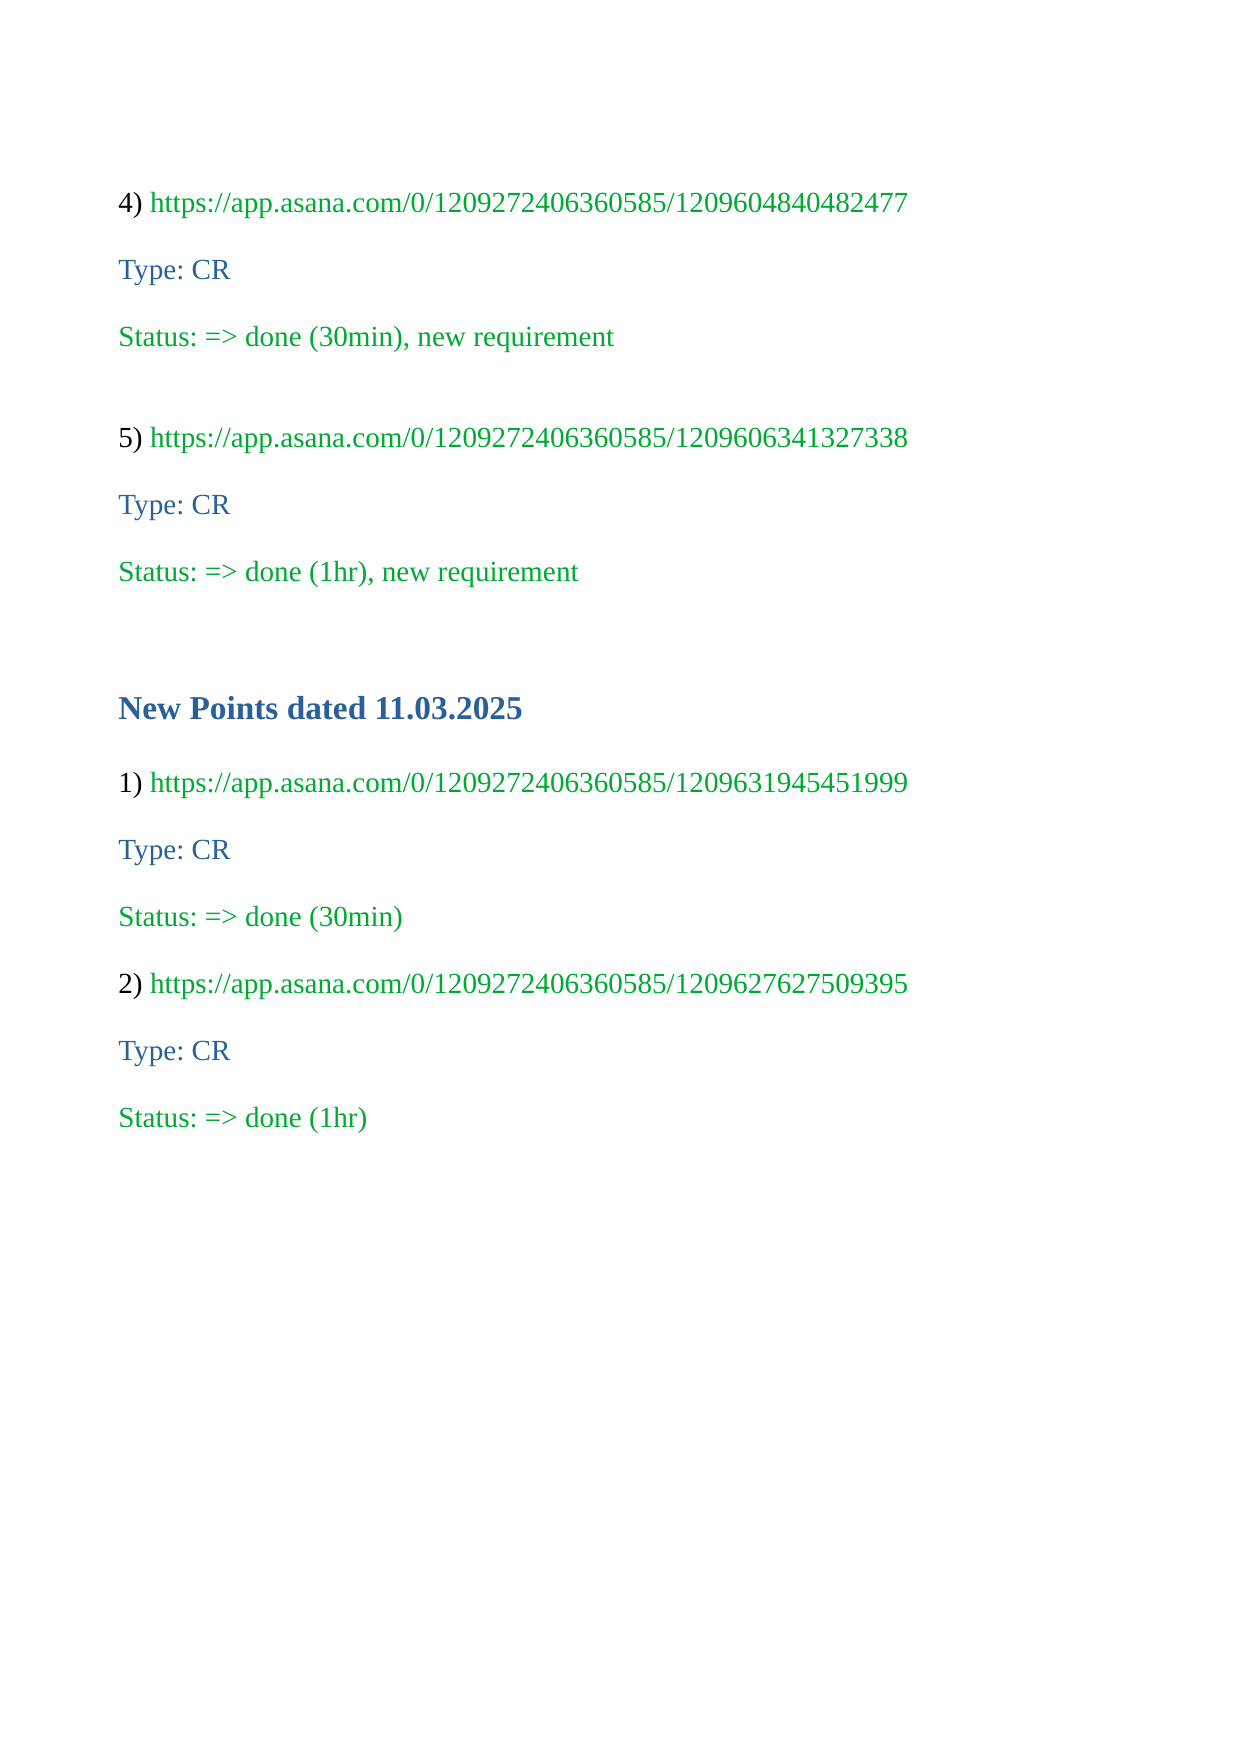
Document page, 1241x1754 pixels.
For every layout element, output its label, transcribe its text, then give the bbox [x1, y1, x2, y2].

text Type: CR [118, 1033, 1122, 1067]
text 1) https://app.asana.com/0/1209272406360585/1209631945451999 [118, 765, 1122, 798]
text Type: CR [118, 487, 1122, 521]
text New Points dated 11.03.2025 [118, 688, 1122, 727]
text Status: => done (1hr), new requirement [118, 554, 1122, 588]
text Status: => done (30min), new requirement [118, 319, 1122, 353]
text 4) https://app.asana.com/0/1209272406360585/1209604840482477 [118, 185, 1122, 219]
text 5) https://app.asana.com/0/1209272406360585/1209606341327338 [118, 420, 1122, 453]
text Status: => done (1hr) [118, 1100, 1122, 1134]
text Type: CR [118, 832, 1122, 866]
text Type: CR [118, 252, 1122, 286]
text 2) https://app.asana.com/0/1209272406360585/1209627627509395 [118, 966, 1122, 1000]
text Status: => done (30min) [118, 899, 1122, 933]
